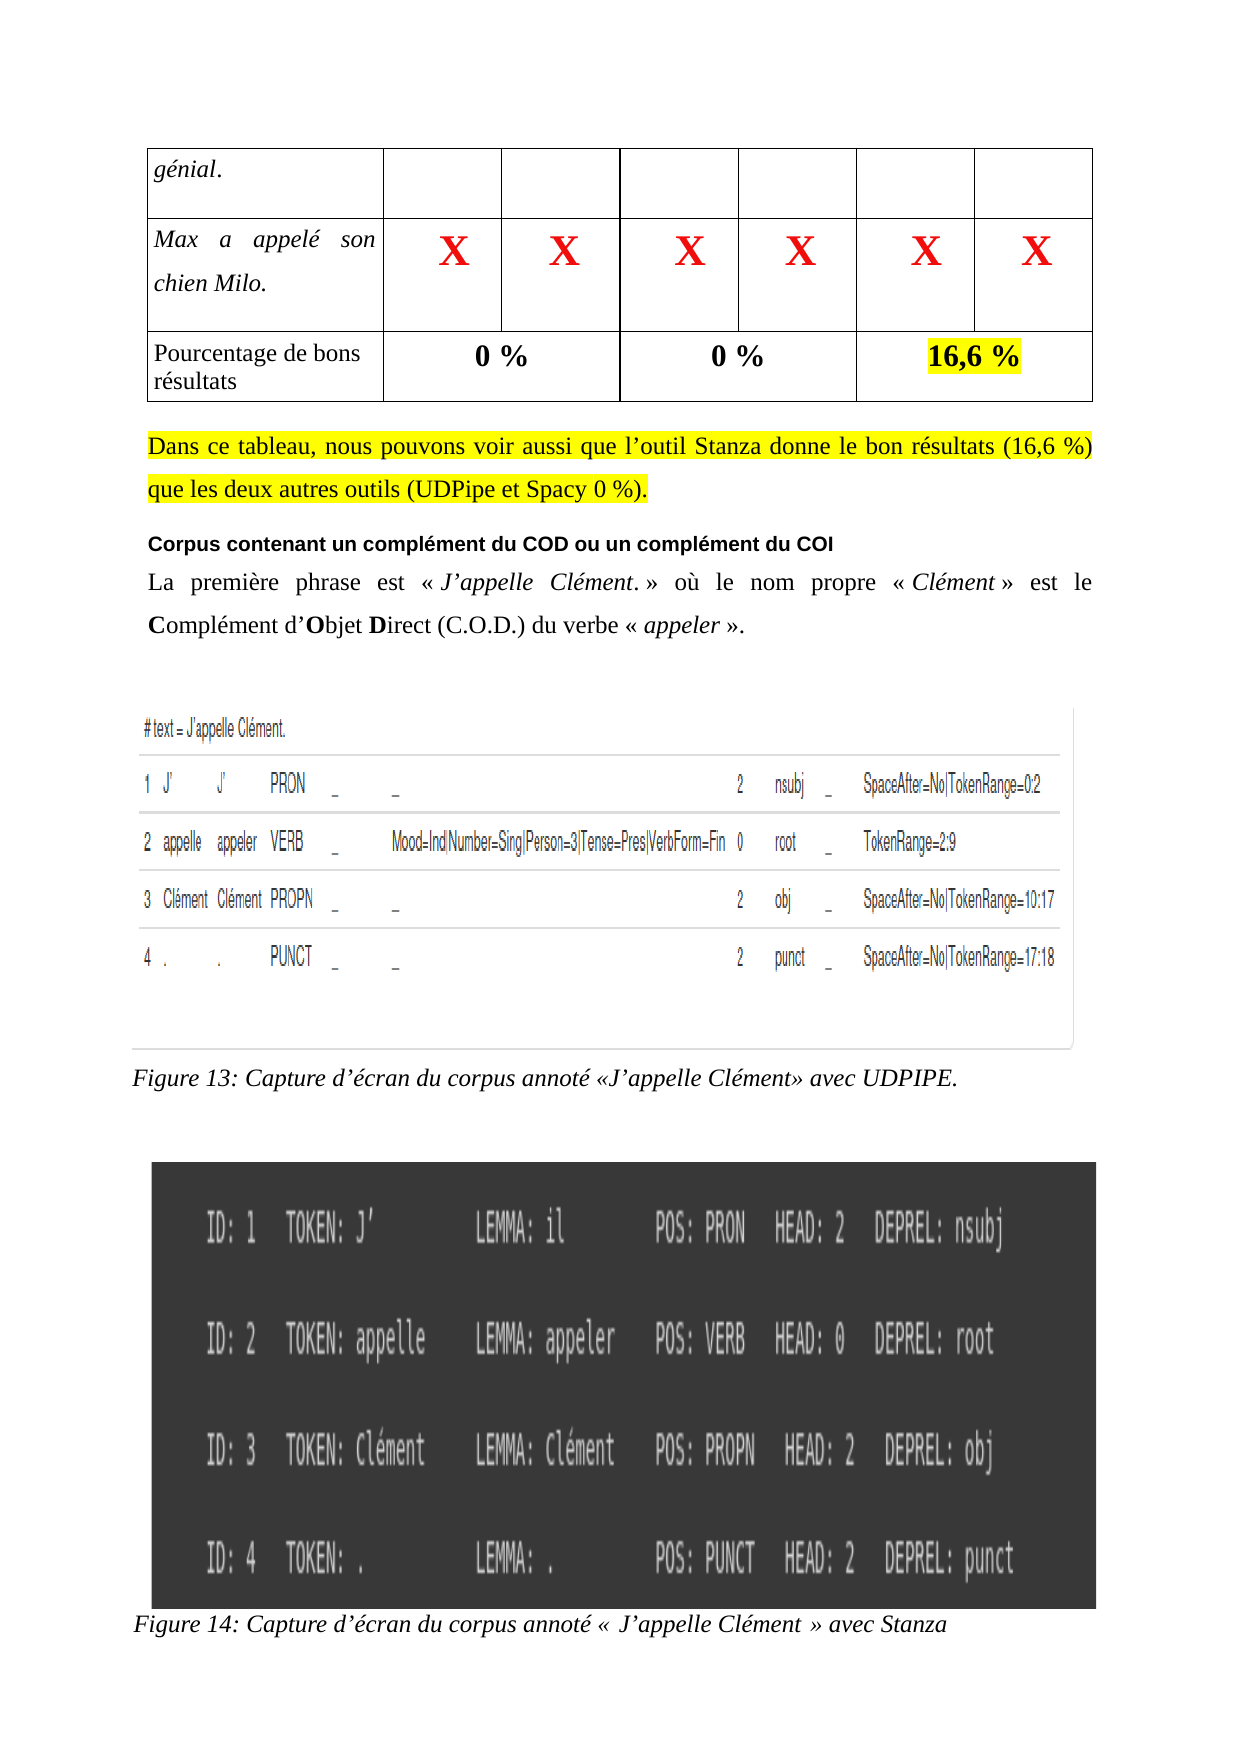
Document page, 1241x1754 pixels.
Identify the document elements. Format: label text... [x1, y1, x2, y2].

text Figure 13: Capture d’écran du corpus annoté «J’appelle Clément» avec UDPIPE. [132, 1060, 1133, 1091]
text La première phrase est « J’appelle Clément. » où le nom propre « Clément » est le Complément d’Objet Direct (C.O.D.) du verbe « appeler ». [148, 567, 1092, 639]
table_cell X [502, 219, 619, 331]
table_cell X [621, 219, 738, 331]
table_cell [857, 149, 974, 218]
table_cell [621, 149, 738, 218]
text Corpus contenant un complément du COD ou un complément du COI [148, 532, 1092, 556]
table_cell 0 % [621, 332, 856, 401]
table_cell Pourcentage de bons résultats [148, 332, 383, 401]
text Figure 14: Capture d’écran du corpus annoté « J’appelle Clément » avec Stanza [133, 1606, 1115, 1638]
table_cell Max a appelé son chien Milo. [148, 219, 383, 331]
picture [132, 708, 1077, 1063]
table_cell X [384, 219, 501, 331]
table_cell [739, 149, 856, 218]
table_cell 16,6 % [857, 332, 1092, 401]
table_cell X [975, 219, 1092, 331]
text Dans ce tableau, nous pouvons voir aussi que l’outil Stanza donne le bon résultats (16,6 %) que les deux autres outils (UDPipe et Spacy 0 %). [148, 431, 1092, 503]
table_cell [502, 149, 619, 218]
table_cell X [739, 219, 856, 331]
picture [151, 1162, 1097, 1609]
table_cell X [857, 219, 974, 331]
table_cell [975, 149, 1092, 218]
table_cell [384, 149, 501, 218]
table_cell génial. [148, 149, 383, 218]
table_cell 0 % [384, 332, 619, 401]
